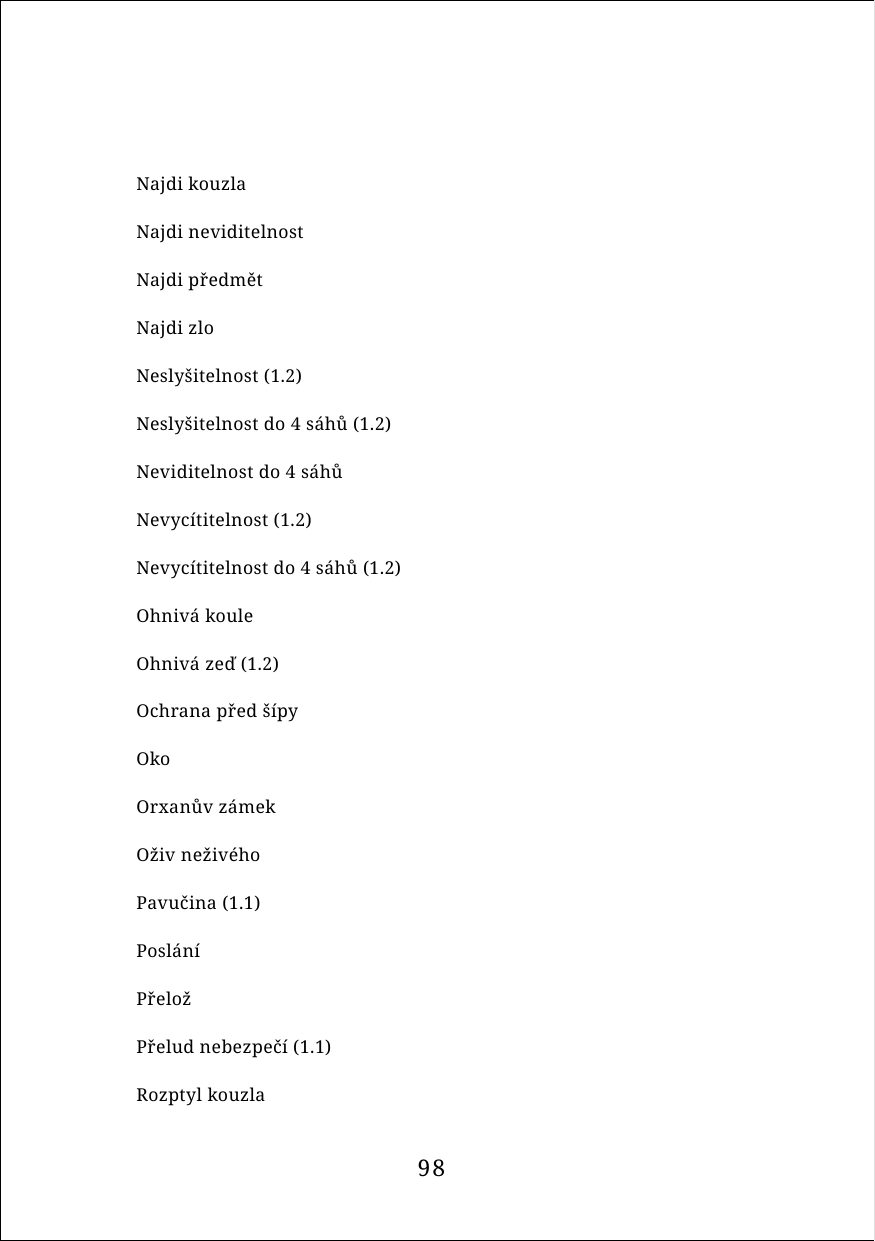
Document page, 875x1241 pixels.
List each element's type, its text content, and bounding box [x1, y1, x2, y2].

text Ohnivá koule [136, 603, 756, 627]
text Najdi zlo [136, 316, 756, 340]
text Oko [136, 747, 756, 771]
text Ochrana před šípy [136, 699, 756, 723]
text Poslání [136, 938, 756, 963]
text Ohnivá zeď (1.2) [136, 651, 756, 675]
text Nevycítitelnost do 4 sáhů (1.2) [136, 555, 756, 579]
text Neslyšitelnost do 4 sáhů (1.2) [136, 411, 756, 436]
text Oživ neživého [136, 843, 756, 867]
text Neviditelnost do 4 sáhů [136, 459, 756, 483]
text Pavučina (1.1) [136, 891, 756, 915]
text Najdi neviditelnost [136, 220, 756, 244]
text Rozptyl kouzla [136, 1082, 756, 1106]
text Orxanův zámek [136, 795, 756, 819]
text Nevycítitelnost (1.2) [136, 507, 756, 531]
text Přelud nebezpečí (1.1) [136, 1034, 756, 1058]
text Najdi předmět [136, 268, 756, 292]
text Neslyšitelnost (1.2) [136, 363, 756, 388]
text Najdi kouzla [136, 172, 756, 196]
text Přelož [136, 986, 756, 1011]
